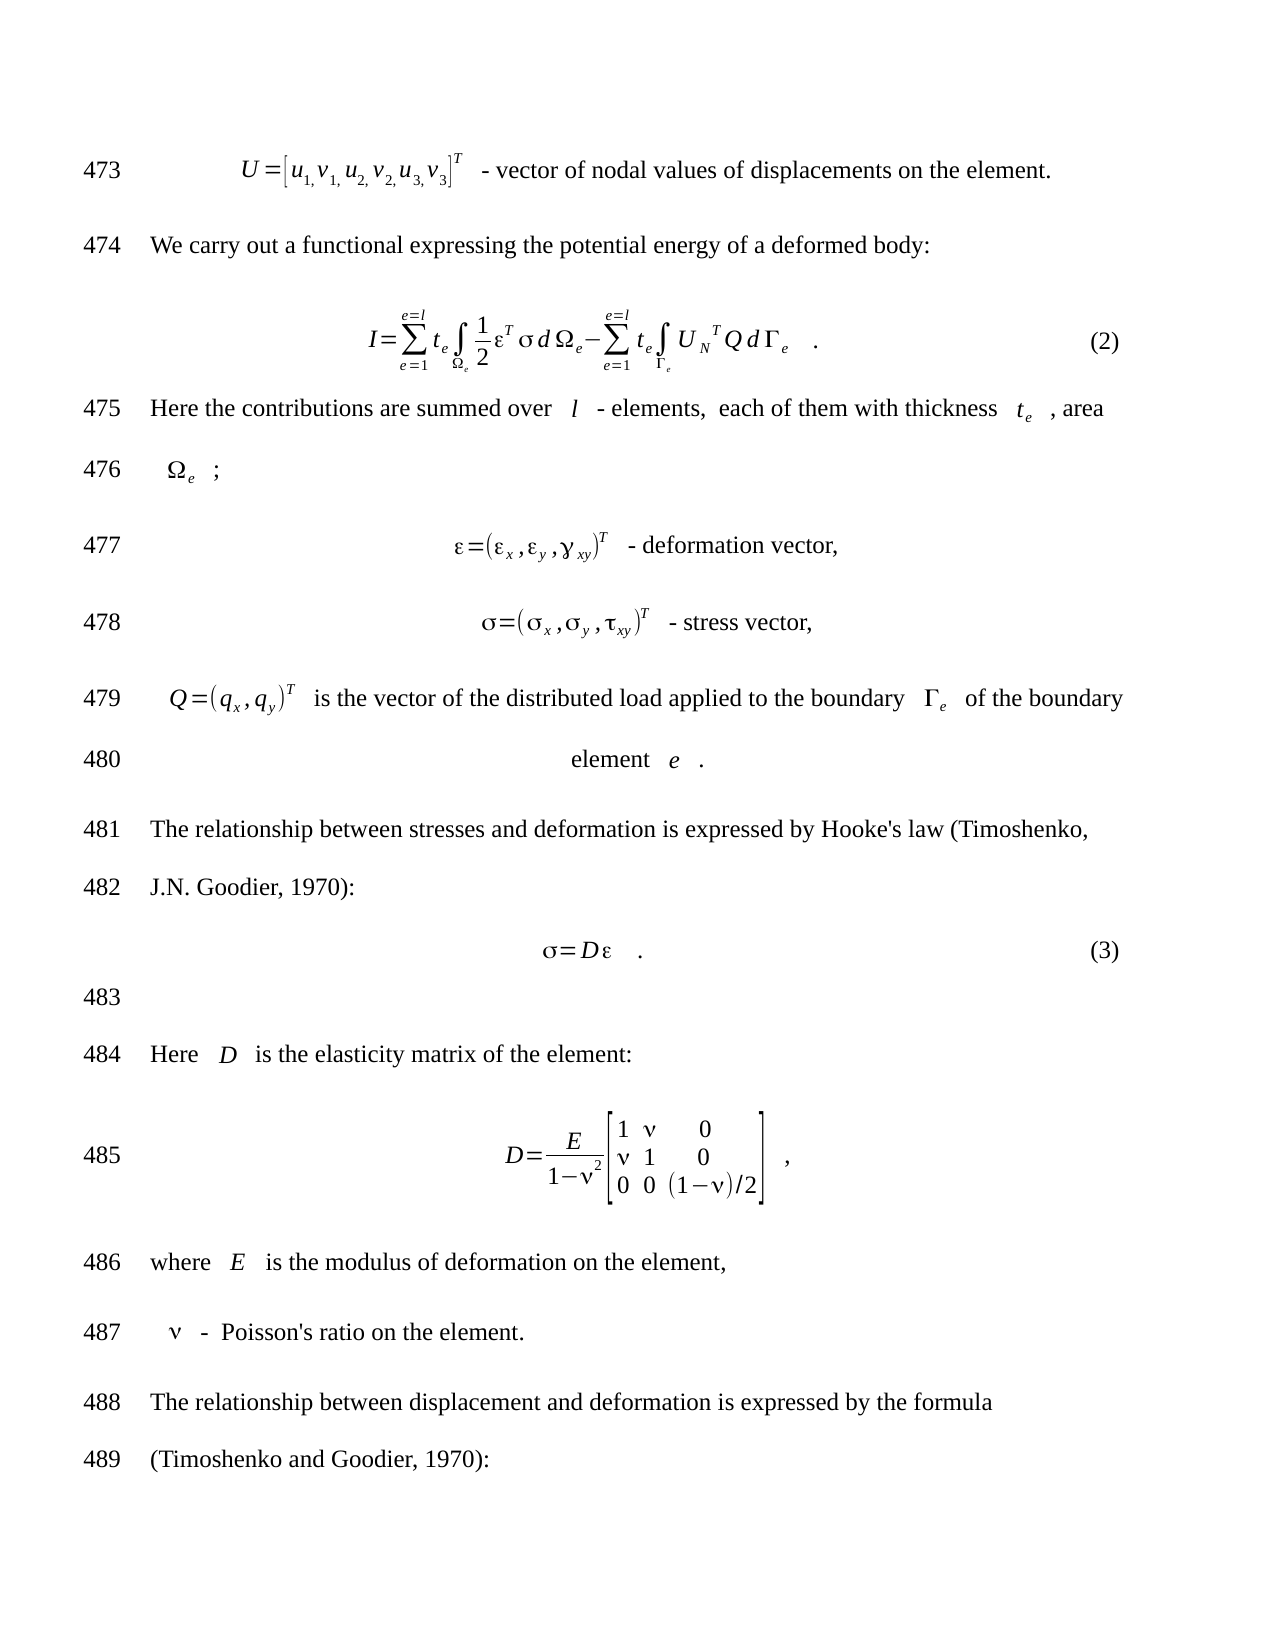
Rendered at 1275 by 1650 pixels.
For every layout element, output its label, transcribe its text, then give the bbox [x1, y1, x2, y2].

text - Poisson's ratio on the element. [150, 1317, 1125, 1346]
text - deformation vector, [150, 528, 1125, 563]
text The relationship between stresses and deformation is expressed by Hooke's law (Timoshenko, J.N. Goodier, 1970): [150, 814, 1125, 901]
text - vector of nodal values of displacements on the element. [150, 150, 1125, 189]
table_header (2) [1017, 300, 1125, 393]
table_header (3) [1017, 929, 1125, 982]
text The relationship between displacement and deformation is expressed by the formula (Timoshenko and Goodier, 1970): [150, 1387, 1125, 1473]
table_header . [150, 929, 1017, 982]
text is the vector of the distributed load applied to the boundaryof the boundary element. [150, 681, 1125, 773]
text Hereis the elasticity matrix of the element: [150, 1039, 1125, 1068]
text whereis the modulus of deformation on the element, [150, 1247, 1125, 1276]
text Here the contributions are summed over- elements, each of them with thickness, area; [150, 393, 1125, 487]
text , [150, 1109, 1125, 1206]
table_header . [150, 300, 1017, 393]
text We carry out a functional expressing the potential energy of a deformed body: [150, 230, 1125, 259]
text - stress vector, [150, 604, 1125, 639]
